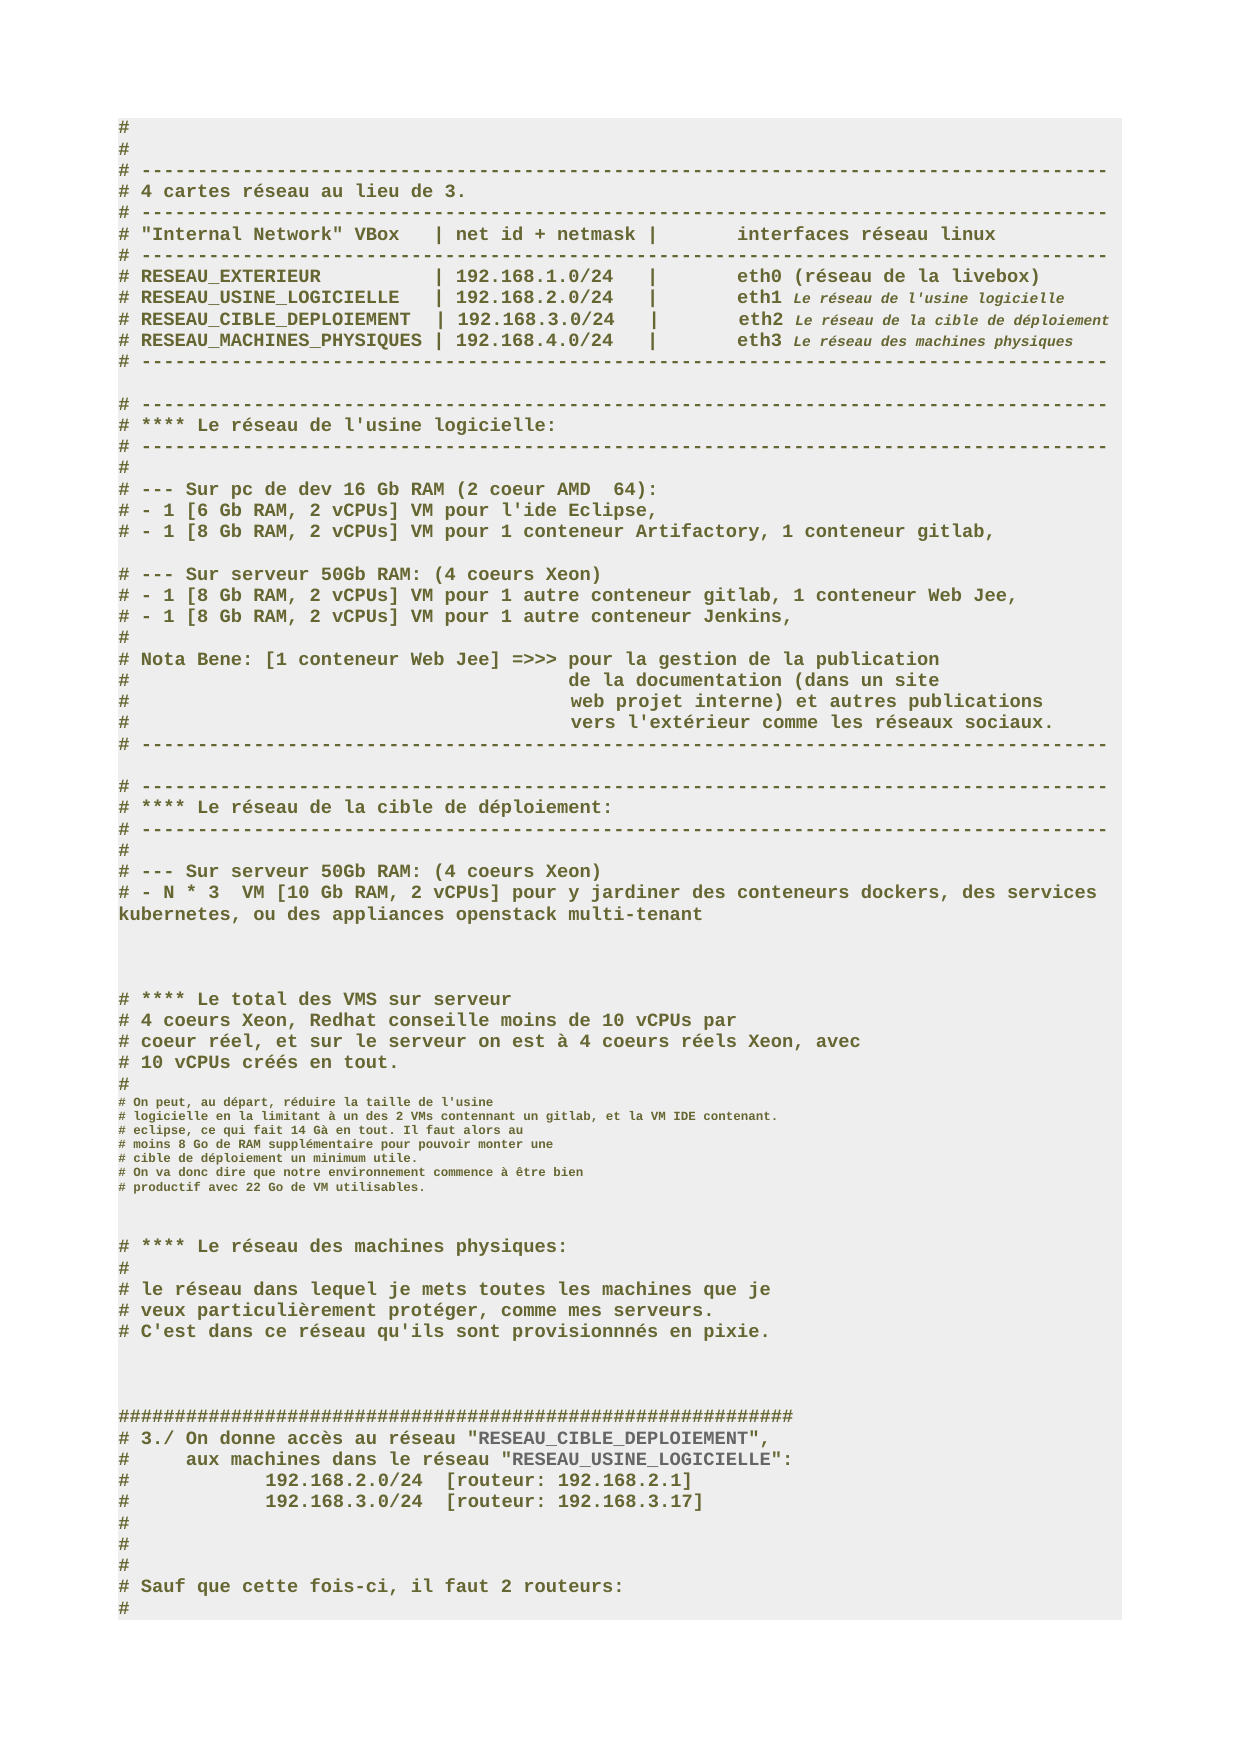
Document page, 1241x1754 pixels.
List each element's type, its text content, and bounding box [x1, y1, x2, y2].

text # moins 8 Go de RAM supplémentaire pour pouvoir monter une [118, 1138, 1122, 1152]
text # 10 vCPUs créés en tout. [118, 1053, 1122, 1074]
text # [118, 1513, 1122, 1535]
text # **** Le réseau de l'usine logicielle: [118, 416, 1122, 437]
text # 192.168.2.0/24 [routeur: 192.168.2.1] [118, 1471, 1122, 1492]
text # coeur réel, et sur le serveur on est à 4 coeurs réels Xeon, avec [118, 1032, 1122, 1053]
text # Sauf que cette fois-ci, il faut 2 routeurs: [118, 1577, 1122, 1598]
text # # # -------------------------------------------------------------------------------------- # 4 cartes réseau au lieu de 3. # -------------------------------------------------------------------------------------- # "Internal Network" VBox | net id + netmask | interfaces réseau linux # -------------------------------------------------------------------------------------- [118, 118, 1122, 267]
text # # On peut, au départ, réduire la taille de l'usine [118, 1074, 1122, 1110]
text # [118, 1598, 1122, 1620]
text # -------------------------------------------------------------------------------------- [118, 373, 1122, 416]
text # cible de déploiement un minimum utile. # On va donc dire que notre environnement commence à être bien [118, 1152, 1122, 1181]
text # 192.168.3.0/24 [routeur: 192.168.3.17] [118, 1492, 1122, 1513]
text # vers l'extérieur comme les réseaux sociaux. # -------------------------------------------------------------------------------------- [118, 713, 1122, 777]
text # web projet interne) et autres publications [118, 692, 1122, 713]
text # -------------------------------------------------------------------------------------- # # --- Sur serveur 50Gb RAM: (4 coeurs Xeon) # - N * 3 VM [10 Gb RAM, 2 vCPUs] pour y jardiner des conteneurs dockers, des services kubernetes, ou des appliances openstack multi-tenant # **** Le total des VMS sur serveur # 4 coeurs Xeon, Redhat conseille moins de 10 vCPUs par [118, 819, 1122, 1032]
text ############################################################ # 3./ On donne accès au réseau "RESEAU_CIBLE_DEPLOIEMENT", # aux machines dans le réseau "RESEAU_USINE_LOGICIELLE": [118, 1407, 1122, 1471]
text # -------------------------------------------------------------------------------------- # **** Le réseau de la cible de déploiement: [118, 777, 1122, 819]
text # -------------------------------------------------------------------------------------- # # --- Sur pc de dev 16 Gb RAM (2 coeur AMD 64): # - 1 [6 Gb RAM, 2 vCPUs] VM pour l'ide Eclipse, # - 1 [8 Gb RAM, 2 vCPUs] VM pour 1 conteneur Artifactory, 1 conteneur gitlab, # --- Sur serveur 50Gb RAM: (4 coeurs Xeon) # - 1 [8 Gb RAM, 2 vCPUs] VM pour 1 autre conteneur gitlab, 1 conteneur Web Jee, # - 1 [8 Gb RAM, 2 vCPUs] VM pour 1 autre conteneur Jenkins, # # Nota Bene: [1 conteneur Web Jee] =>>> pour la gestion de la publication [118, 437, 1122, 671]
text # RESEAU_EXTERIEUR | 192.168.1.0/24 | eth0 (réseau de la livebox) # RESEAU_USINE_LOGICIELLE | 192.168.2.0/24 | eth1 Le réseau de l'usine logicielle # RESEAU_CIBLE_DEPLOIEMENT | 192.168.3.0/24 | eth2 Le réseau de la cible de déploiement # RESEAU_MACHINES_PHYSIQUES | 192.168.4.0/24 | eth3 Le réseau des machines physiques # -------------------------------------------------------------------------------------- [118, 267, 1122, 373]
text # productif avec 22 Go de VM utilisables. # **** Le réseau des machines physiques: # # le réseau dans lequel je mets toutes les machines que je [118, 1181, 1122, 1301]
text # de la documentation (dans un site [118, 671, 1122, 692]
text # [118, 1556, 1122, 1577]
text # [118, 1535, 1122, 1556]
text # logicielle en la limitant à un des 2 VMs contennant un gitlab, et la VM IDE contenant. # eclipse, ce qui fait 14 Gà en tout. Il faut alors au [118, 1110, 1122, 1138]
text # veux particulièrement protéger, comme mes serveurs. # C'est dans ce réseau qu'ils sont provisionnnés en pixie. [118, 1301, 1122, 1343]
